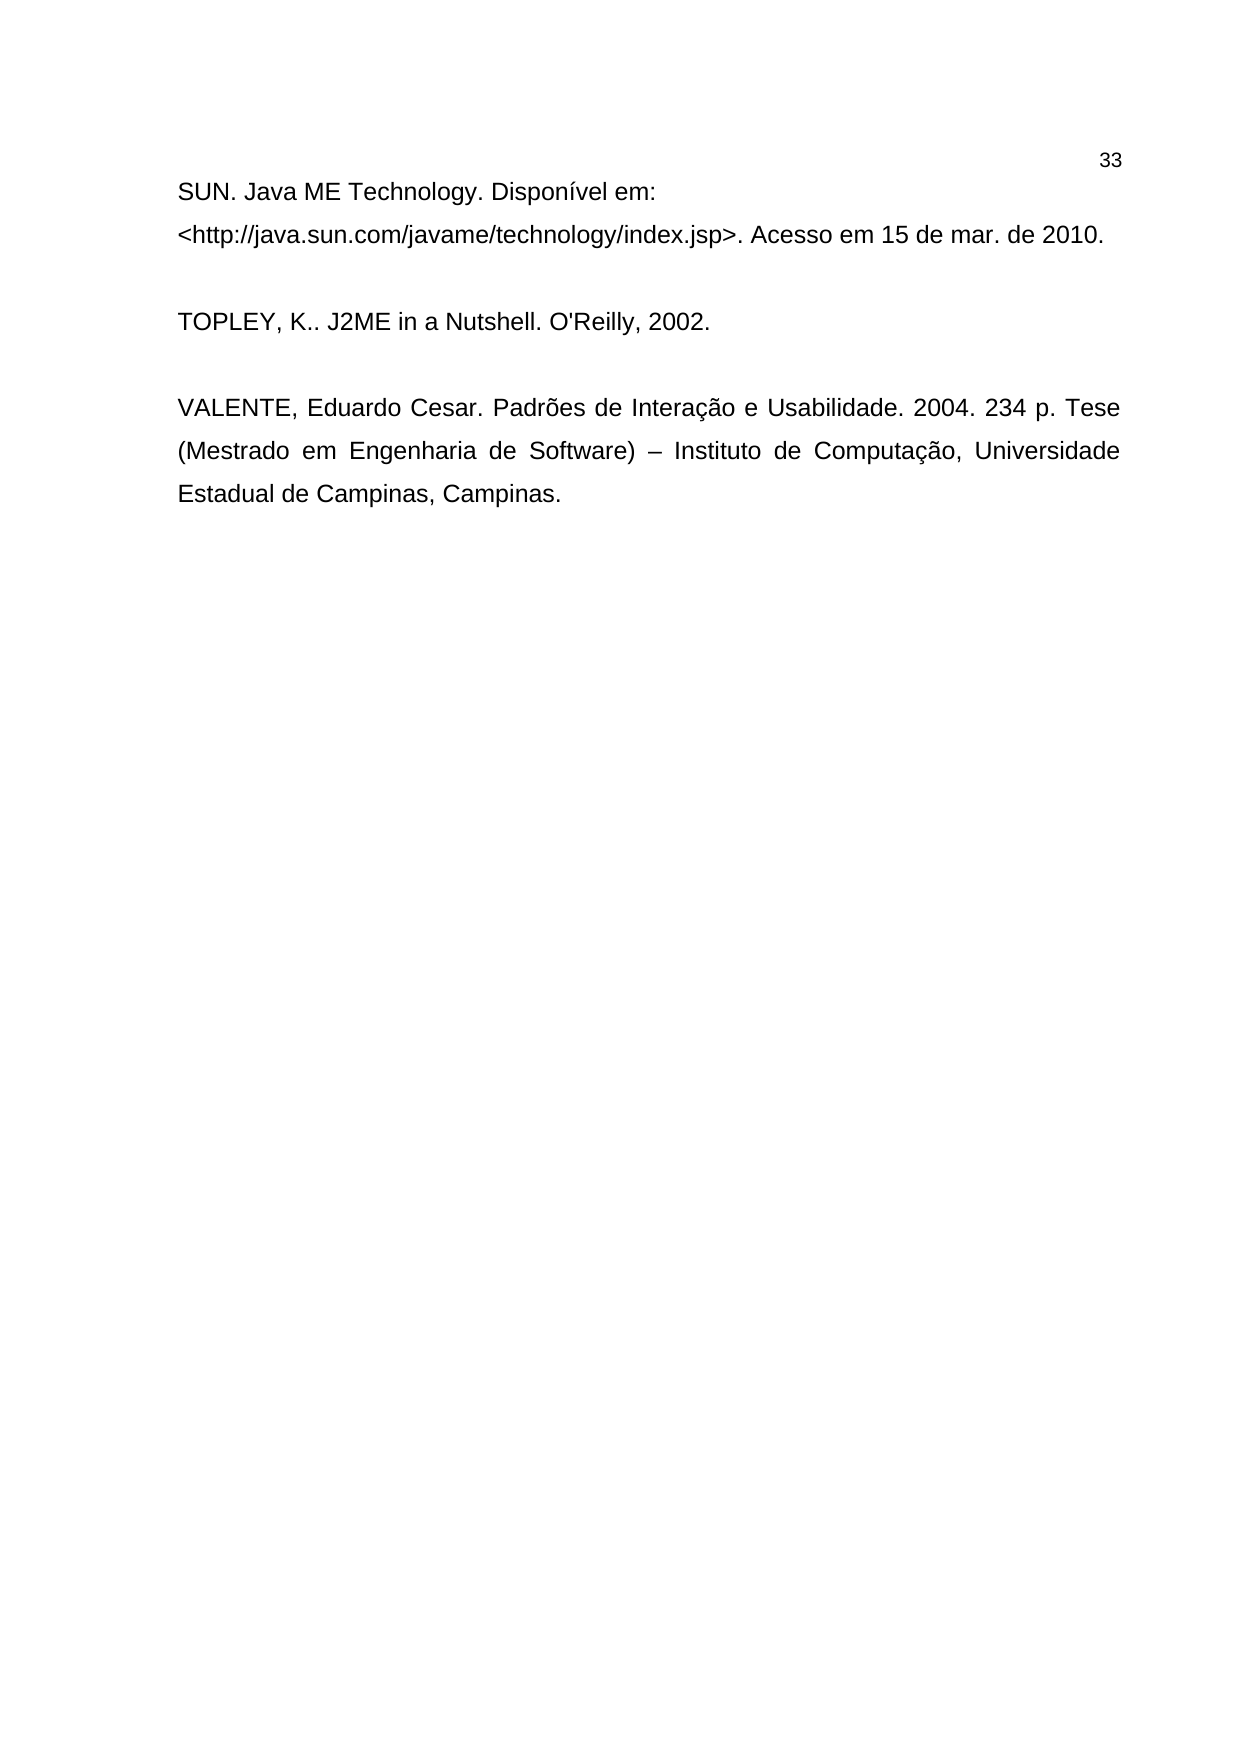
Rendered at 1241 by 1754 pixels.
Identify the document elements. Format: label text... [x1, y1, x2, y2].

text TOPLEY, K.. J2ME in a Nutshell. O'Reilly, 2002. [177, 306, 1122, 335]
text VALENTE, Eduardo Cesar. Padrões de Interação e Usabilidade. 2004. 234 p. Tese (Mestrado em Engenharia de Software) – Instituto de Computação, Universidade Estadual de Campinas, Campinas. [177, 393, 1122, 508]
text <http://java.sun.com/javame/technology/index.jsp>. Acesso em 15 de mar. de 2010. [177, 220, 1122, 249]
text SUN. Java ME Technology. Disponível em: [177, 177, 1122, 206]
